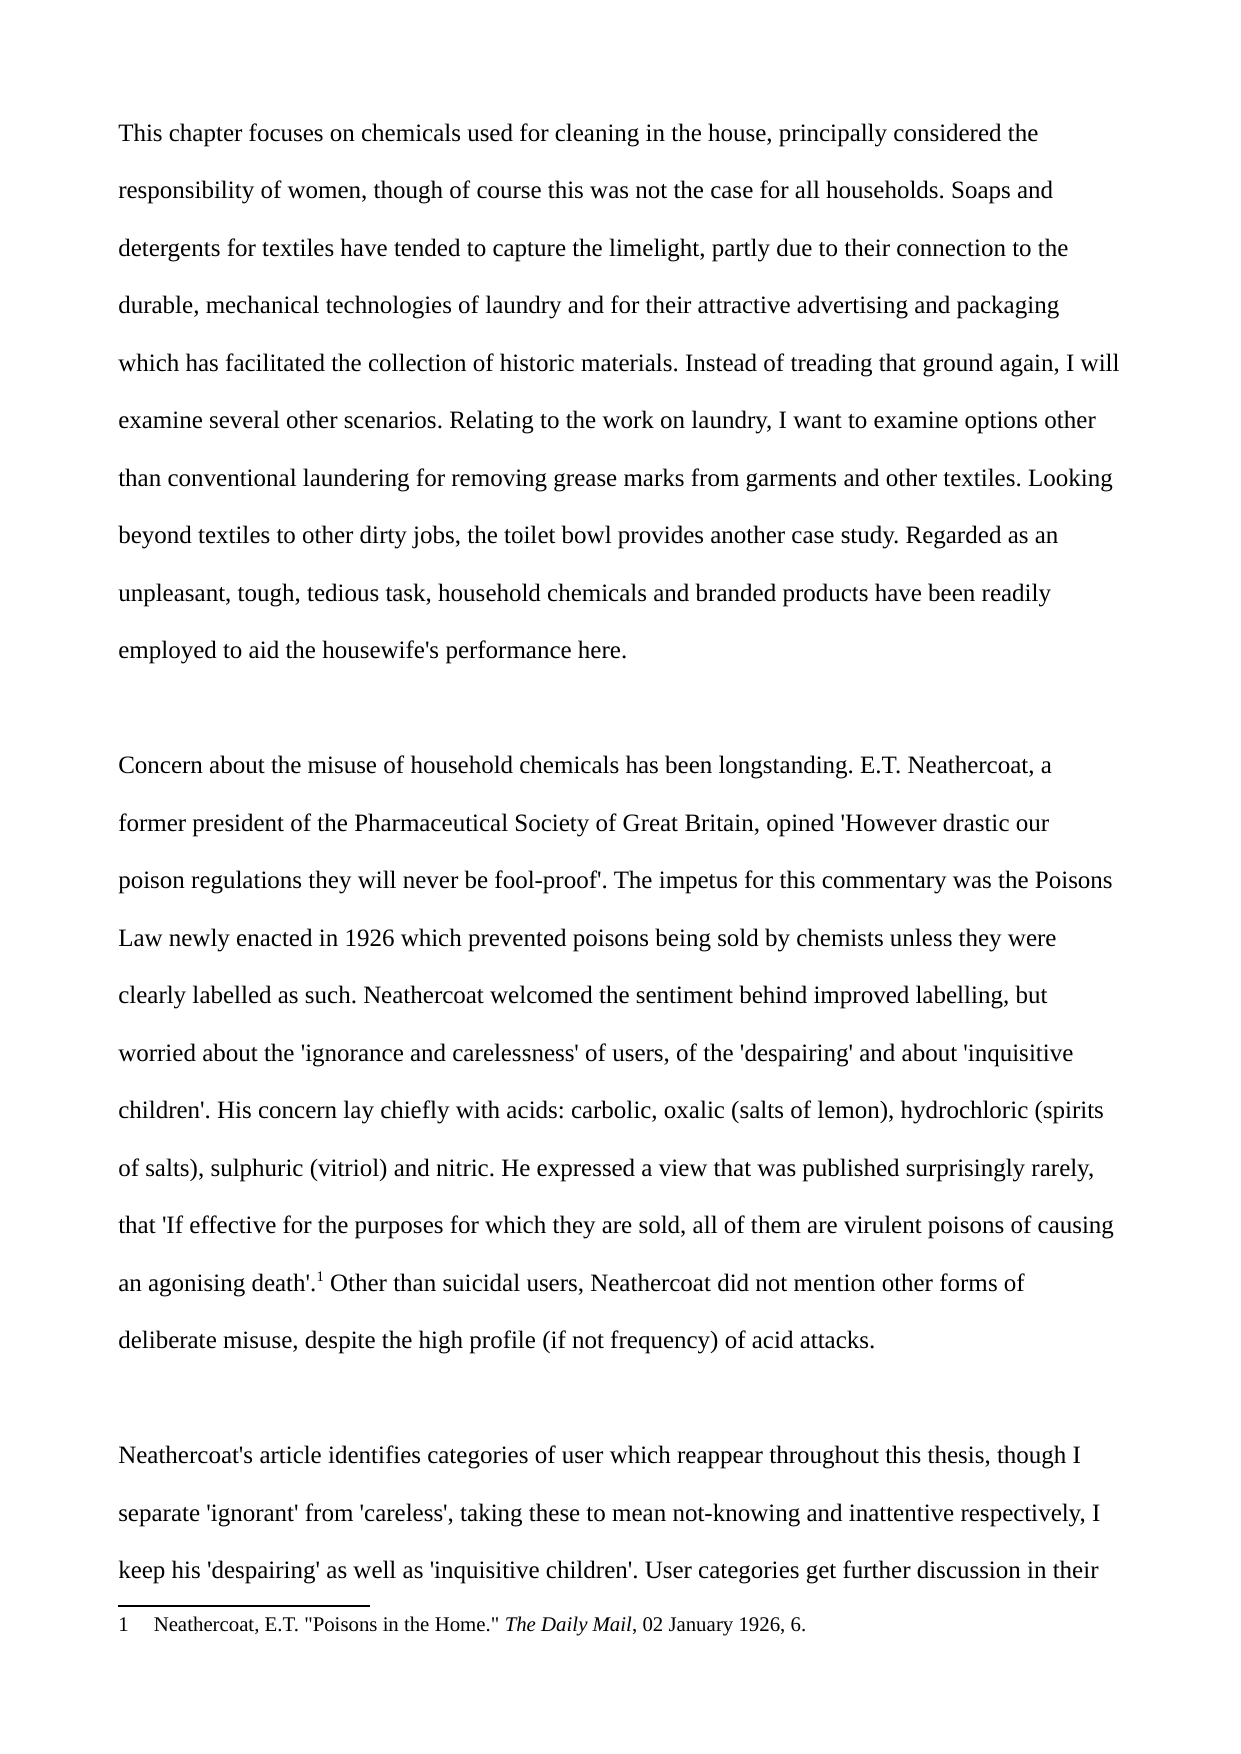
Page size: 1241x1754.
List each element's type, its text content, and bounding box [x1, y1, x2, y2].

text This chapter focuses on chemicals used for cleaning in the house, principally considered the responsibility of women, though of course this was not the case for all households. Soaps and detergents for textiles have tended to capture the limelight, partly due to their connection to the durable, mechanical technologies of laundry and for their attractive advertising and packaging which has facilitated the collection of historic materials. Instead of treading that ground again, I will examine several other scenarios. Relating to the work on laundry, I want to examine options other than conventional laundering for removing grease marks from garments and other textiles. Looking beyond textiles to other dirty jobs, the toilet bowl provides another case study. Regarded as an unpleasant, tough, tedious task, household chemicals and branded products have been readily employed to aid the housewife's performance here. [118, 118, 1122, 664]
text Neathercoat, E.T. "Poisons in the Home." The Daily Mail, 02 January 1926, 6. [118, 1612, 1122, 1636]
text Neathercoat's article identifies categories of user which reappear throughout this thesis, though I separate 'ignorant' from 'careless', taking these to mean not-knowing and inattentive respectively, I keep his 'despairing' as well as 'inquisitive children'. User categories get further discussion in their [118, 1441, 1122, 1584]
text Concern about the misuse of household chemicals has been longstanding. E.T. Neathercoat, a former president of the Pharmaceutical Society of Great Britain, opined 'However drastic our poison regulations they will never be fool-proof'. The impetus for this commentary was the Poisons Law newly enacted in 1926 which prevented poisons being sold by chemists unless they were clearly labelled as such. Neathercoat welcomed the sentiment behind improved labelling, but worried about the 'ignorance and carelessness' of users, of the 'despairing' and about 'inquisitive children'. His concern lay chiefly with acids: carbolic, oxalic (salts of lemon), hydrochloric (spirits of salts), sulphuric (vitriol) and nitric. He expressed a view that was published surprisingly rarely, that 'If effective for the purposes for which they are sold, all of them are virulent poisons of causing an agonising death'. Other than suicidal users, Neathercoat did not mention other forms of deliberate misuse, despite the high profile (if not frequency) of acid attacks. [118, 751, 1122, 1354]
